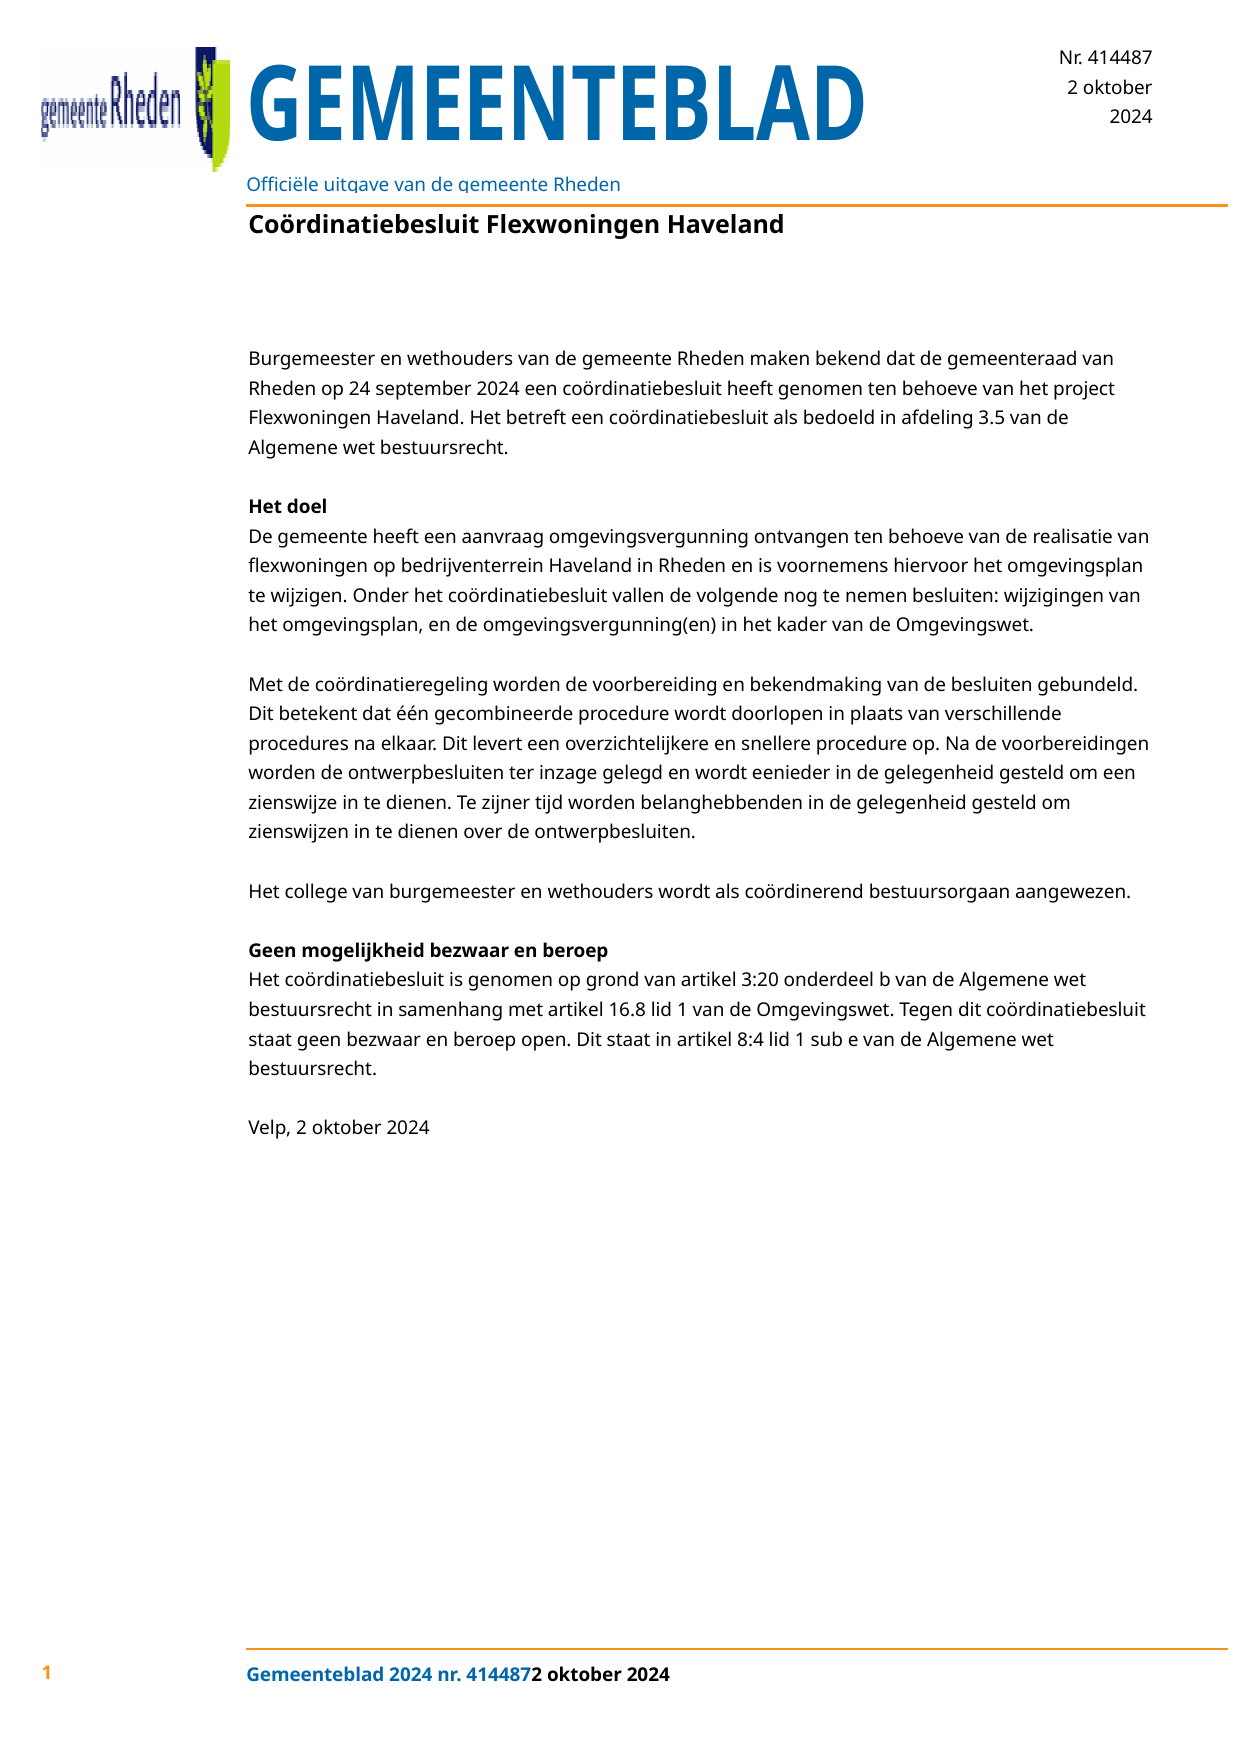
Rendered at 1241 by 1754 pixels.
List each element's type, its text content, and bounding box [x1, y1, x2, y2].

text Het college van burgemeester en wethouders wordt als coördinerend bestuursorgaan aangewezen. [248, 878, 1152, 903]
text Met de coördinatieregeling worden de voorbereiding en bekendmaking van de besluiten gebundeld. Dit betekent dat één gecombineerde procedure wordt doorlopen in plaats van verschillende procedures na elkaar. Dit levert een overzichtelijkere en snellere procedure op. Na de voorbereidingen worden de ontwerpbesluiten ter inzage gelegd en wordt eenieder in de gelegenheid gesteld om een zienswijze in te dienen. Te zijner tijd worden belanghebbenden in de gelegenheid gesteld om zienswijzen in te dienen over de ontwerpbesluiten. [248, 671, 1152, 844]
text Geen mogelijkheid bezwaar en beroep [248, 937, 1152, 963]
text Velp, 2 oktober 2024 [248, 1114, 1152, 1140]
picture [41, 47, 231, 172]
text Het coördinatiebesluit is genomen op grond van artikel 3:20 onderdeel b van de Algemene wet bestuursrecht in samenhang met artikel 16.8 lid 1 van de Omgevingswet. Tegen dit coördinatiebesluit staat geen bezwaar en beroep open. Dit staat in artikel 8:4 lid 1 sub e van de Algemene wet bestuursrecht. [248, 967, 1152, 1081]
text Burgemeester en wethouders van de gemeente Rheden maken bekend dat de gemeenteraad van Rheden op 24 september 2024 een coördinatiebesluit heeft genomen ten behoeve van het project Flexwoningen Haveland. Het betreft een coördinatiebesluit als bedoeld in afdeling 3.5 van de Algemene wet bestuursrecht. [248, 345, 1152, 460]
text De gemeente heeft een aanvraag omgevingsvergunning ontvangen ten behoeve van de realisatie van flexwoningen op bedrijventerrein Haveland in Rheden en is voornemens hiervoor het omgevingsplan te wijzigen. Onder het coördinatiebesluit vallen de volgende nog te nemen besluiten: wijzigingen van het omgevingsplan, en de omgevingsvergunning(en) in het kader van de Omgevingswet. [248, 523, 1152, 637]
text Het doel [248, 493, 1152, 519]
text Coördinatiebesluit Flexwoningen Haveland [248, 207, 1152, 241]
